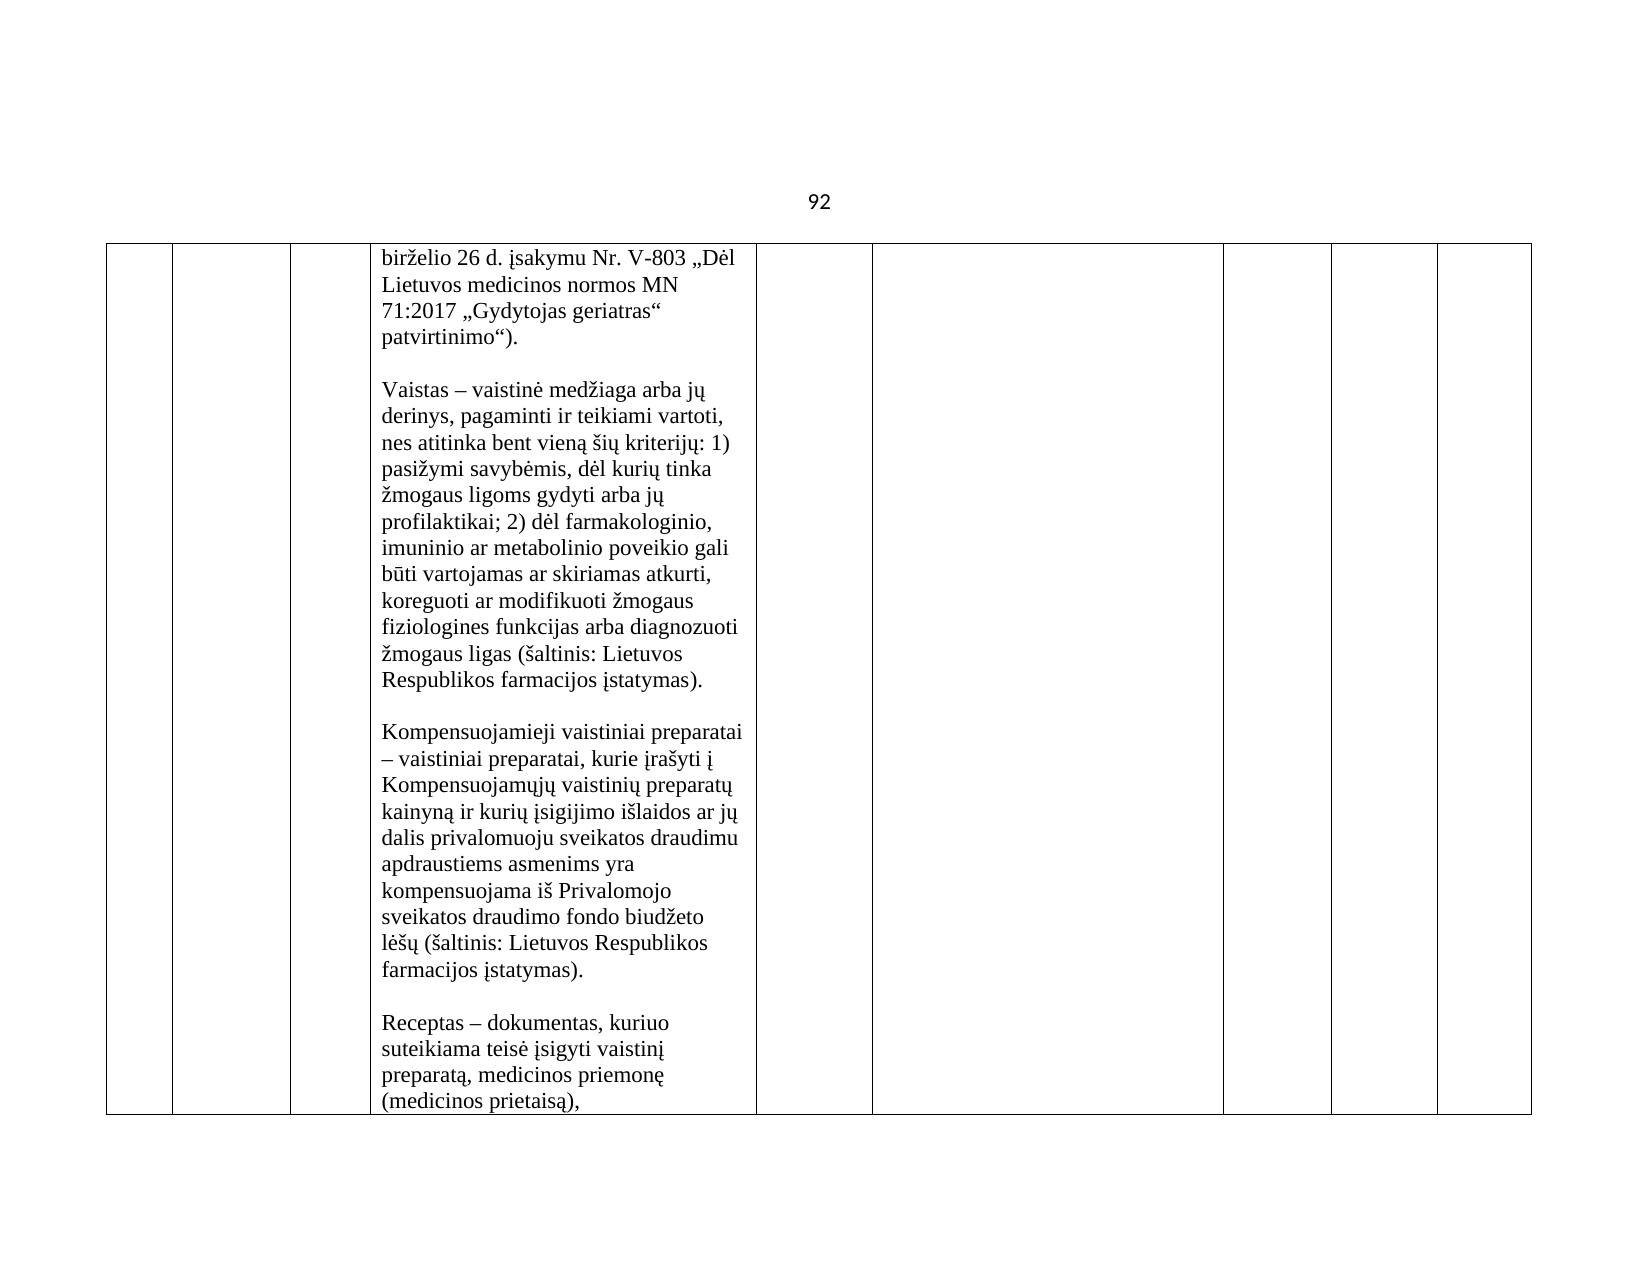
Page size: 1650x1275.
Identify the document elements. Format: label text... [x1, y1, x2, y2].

table_cell [173, 244, 290, 1114]
table_cell [1224, 244, 1331, 1114]
table_cell [757, 244, 872, 1114]
table_cell [873, 244, 1223, 1114]
table_cell [1438, 244, 1531, 1114]
table_cell birželio 26 d. įsakymu Nr. V-803 „Dėl Lietuvos medicinos normos MN 71:2017 „Gydytojas geriatras“ patvirtinimo“). Vaistas – vaistinė medžiaga arba jų derinys, pagaminti ir teikiami vartoti, nes atitinka bent vieną šių kriterijų: 1) pasižymi savybėmis, dėl kurių tinka žmogaus ligoms gydyti arba jų profilaktikai; 2) dėl farmakologinio, imuninio ar metabolinio poveikio gali būti vartojamas ar skiriamas atkurti, koreguoti ar modifikuoti žmogaus fiziologines funkcijas arba diagnozuoti žmogaus ligas (šaltinis: Lietuvos Respublikos farmacijos įstatymas). Kompensuojamieji vaistiniai preparatai – vaistiniai preparatai, kurie įrašyti į Kompensuojamųjų vaistinių preparatų kainyną ir kurių įsigijimo išlaidos ar jų dalis privalomuoju sveikatos draudimu apdraustiems asmenims yra kompensuojama iš Privalomojo sveikatos draudimo fondo biudžeto lėšų (šaltinis: Lietuvos Respublikos farmacijos įstatymas). Receptas – dokumentas, kuriuo suteikiama teisė įsigyti vaistinį preparatą, medicinos priemonę (medicinos prietaisą), [371, 244, 756, 1114]
table_cell [1332, 244, 1437, 1114]
table_cell [107, 244, 172, 1114]
table_cell [291, 244, 370, 1114]
